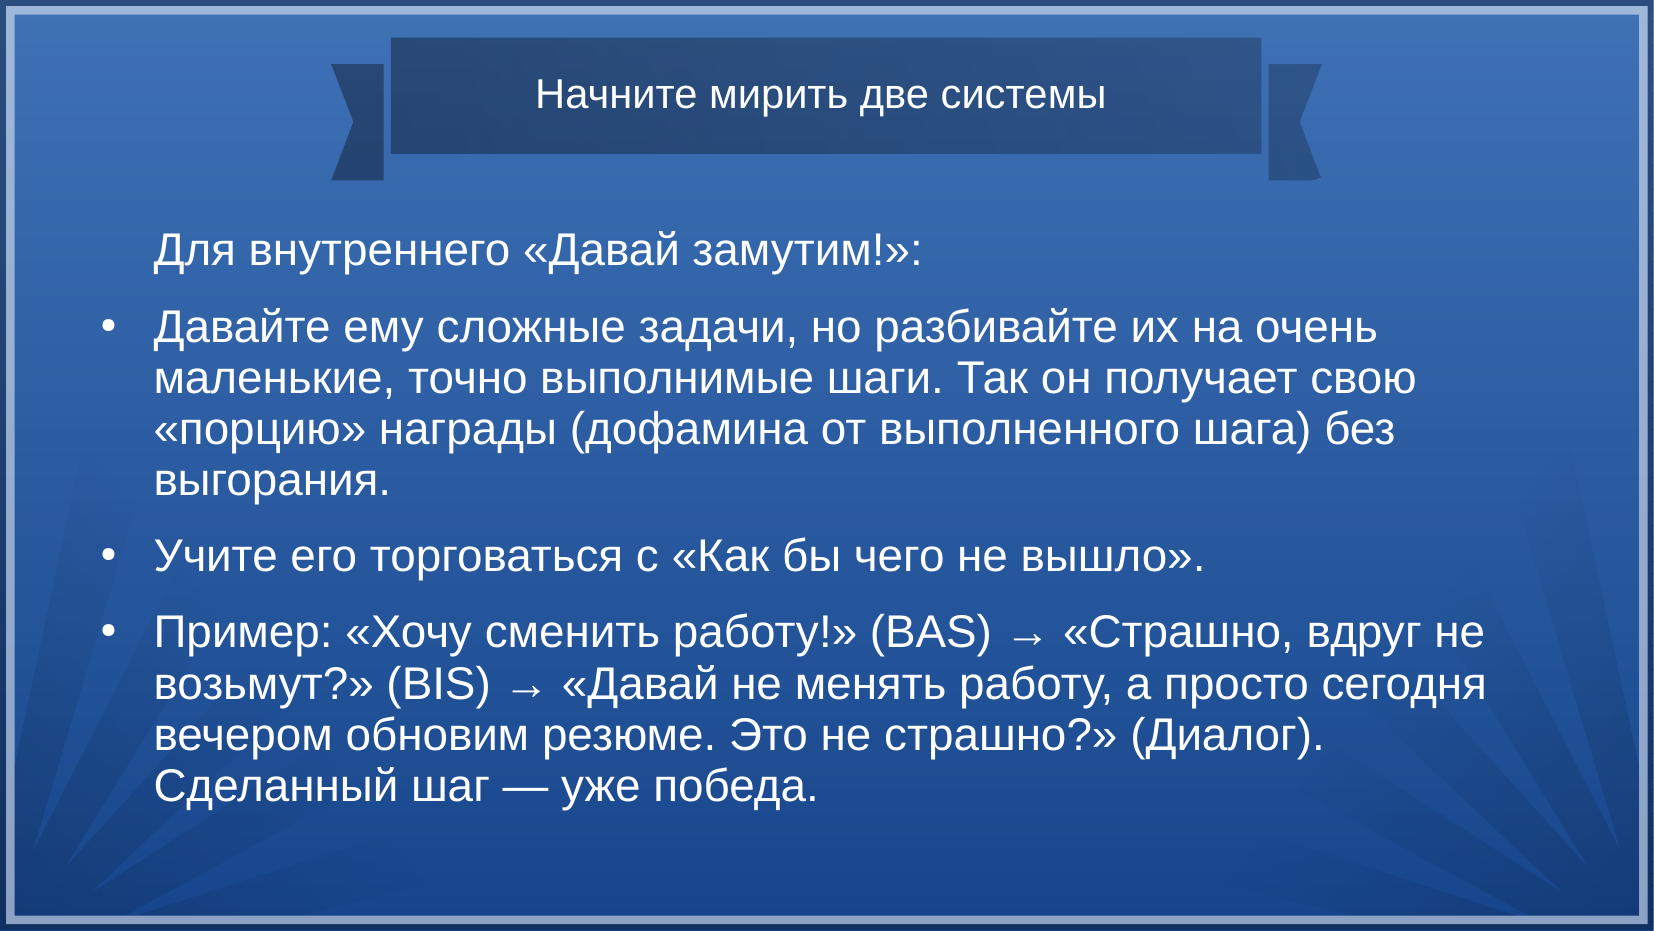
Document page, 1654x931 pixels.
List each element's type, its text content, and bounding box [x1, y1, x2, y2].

list Для внутреннего «Давай замутим!»: Давайте ему сложные задачи, но разбивайте их на очень маленькие, точно выполнимые шаги. Так он получает свою «порцию» награды (дофамина от выполненного шага) без выгорания. Учите его торговаться с «Как бы чего не вышло». Пример: «Хочу сменить работу!» (BAS) → «Страшно, вдруг не возьмут?» (BIS) → «Давай не менять работу, а просто сегодня вечером обновим резюме. Это не страшно?» (Диалог). Сделанный шаг — уже победа. [82, 224, 1571, 848]
title Начните мирить две системы [389, 35, 1264, 154]
